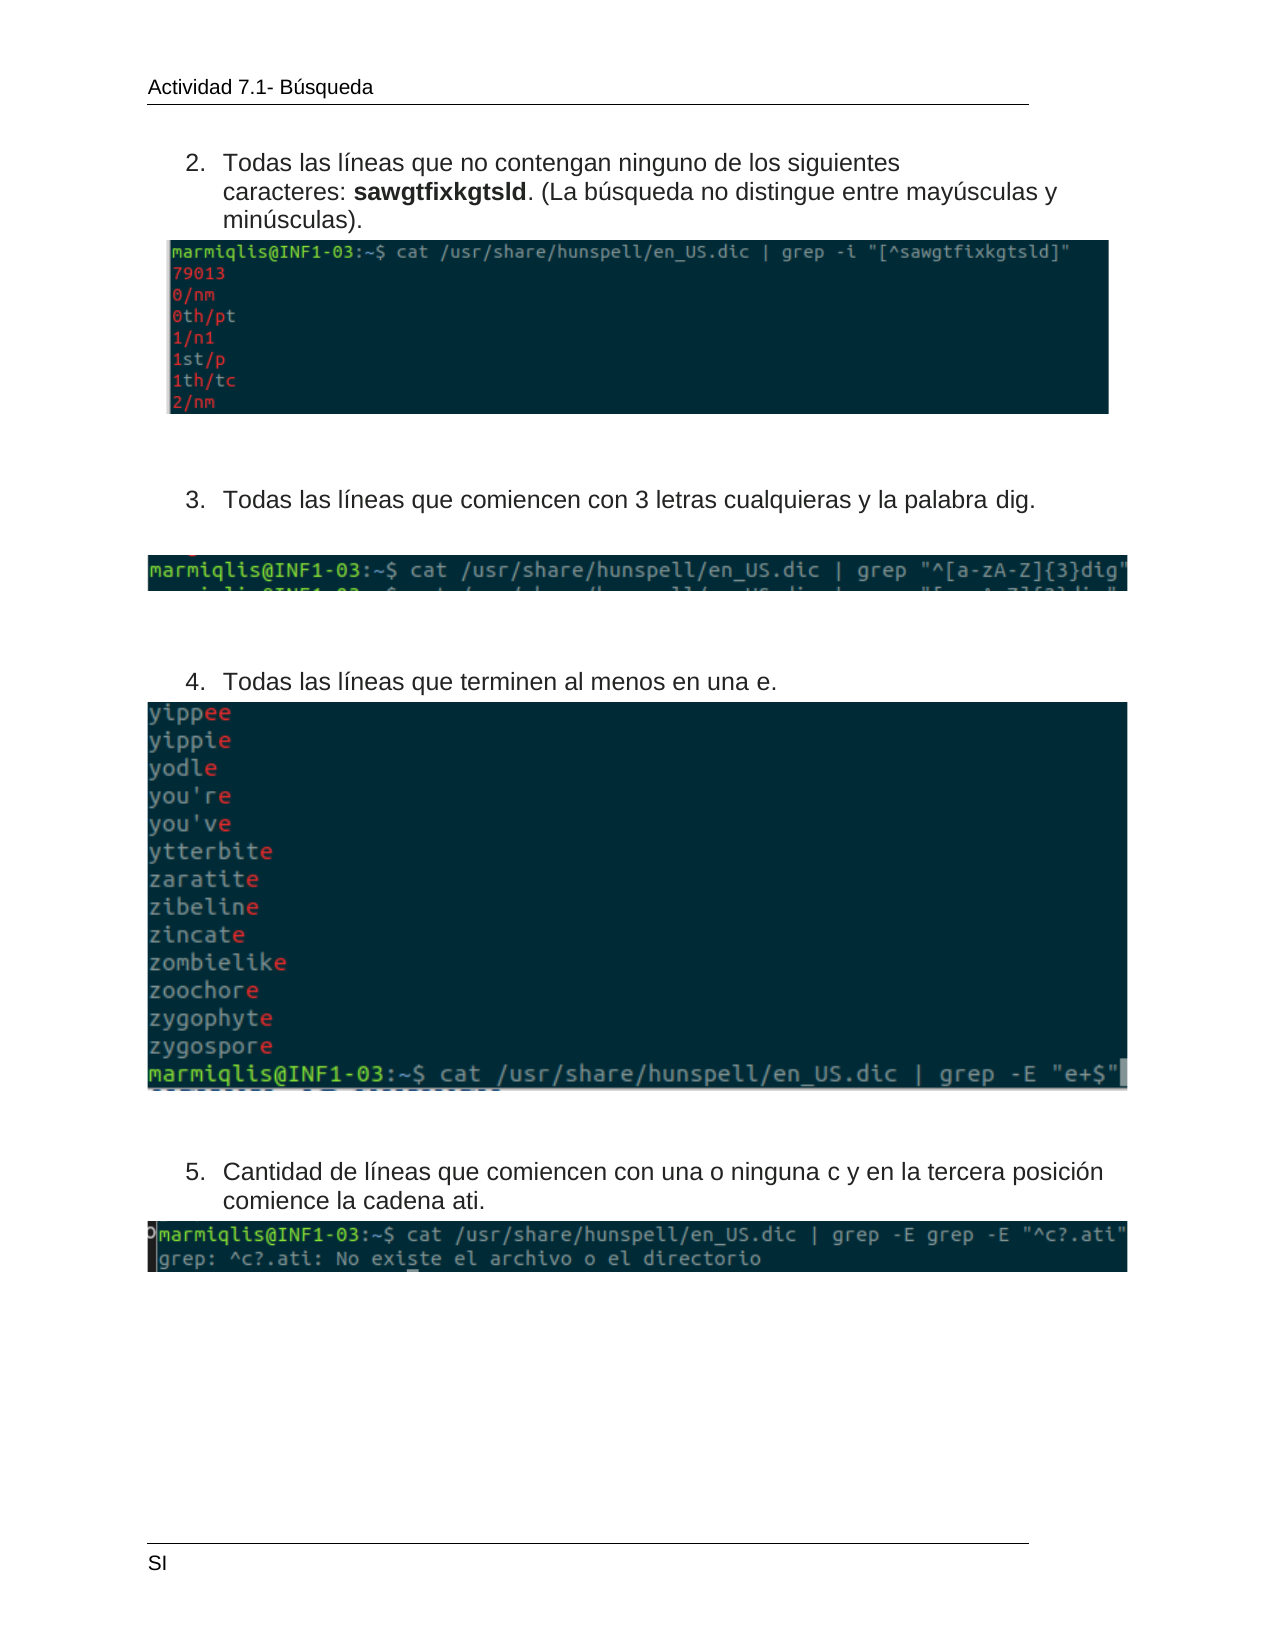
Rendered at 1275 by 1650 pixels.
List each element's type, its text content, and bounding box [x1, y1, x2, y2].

picture [602, 249, 620, 261]
picture [1071, 562, 1078, 581]
picture [177, 1014, 188, 1030]
picture [255, 1228, 276, 1246]
picture [194, 292, 202, 300]
picture [174, 332, 181, 343]
picture [437, 562, 446, 577]
picture [441, 1069, 452, 1081]
picture [205, 399, 214, 407]
picture [178, 819, 188, 831]
picture [881, 245, 886, 261]
picture [206, 268, 213, 279]
picture [150, 819, 160, 836]
picture [200, 562, 210, 577]
picture [504, 1227, 511, 1245]
picture [206, 980, 216, 998]
picture [442, 245, 448, 261]
picture [562, 1231, 571, 1241]
picture [455, 1069, 466, 1081]
picture [233, 903, 259, 914]
picture [1060, 1228, 1067, 1241]
picture [205, 292, 214, 300]
picture [206, 819, 231, 831]
picture [751, 1255, 761, 1265]
picture [597, 1231, 606, 1241]
picture [147, 555, 173, 591]
picture [622, 1069, 633, 1081]
picture [279, 1255, 287, 1265]
picture [727, 1228, 737, 1241]
picture [260, 1042, 273, 1053]
picture [184, 395, 191, 411]
picture [870, 1231, 879, 1245]
picture [548, 566, 558, 577]
picture [586, 1226, 594, 1241]
picture [350, 563, 359, 577]
picture [177, 1042, 188, 1058]
picture [184, 1255, 193, 1265]
picture [470, 1065, 480, 1081]
picture [336, 563, 348, 577]
picture [775, 1227, 783, 1241]
picture [504, 1255, 511, 1265]
picture [610, 1231, 618, 1241]
picture [1009, 245, 1016, 257]
picture [234, 843, 244, 859]
picture [206, 954, 216, 970]
picture [166, 240, 192, 414]
picture [174, 396, 181, 408]
picture [234, 871, 244, 887]
picture [463, 249, 470, 257]
picture [516, 249, 523, 257]
picture [337, 1252, 359, 1265]
picture [331, 1066, 341, 1081]
picture [164, 843, 174, 859]
picture [804, 249, 813, 257]
picture [276, 563, 284, 577]
picture [247, 1065, 258, 1081]
picture [178, 897, 203, 914]
picture [1047, 562, 1054, 581]
picture [573, 566, 583, 577]
picture [562, 566, 570, 577]
picture [176, 566, 199, 577]
picture [421, 246, 427, 257]
picture [645, 1250, 653, 1265]
picture [587, 562, 595, 581]
picture [194, 308, 202, 322]
picture [248, 1042, 257, 1053]
picture [562, 1255, 572, 1265]
picture [527, 249, 534, 257]
picture [455, 1255, 465, 1265]
picture [151, 1014, 160, 1026]
picture [333, 246, 342, 257]
picture [834, 1231, 842, 1245]
picture [192, 759, 202, 776]
picture [539, 1251, 547, 1265]
picture [551, 1231, 559, 1241]
picture [705, 1251, 712, 1265]
picture [220, 841, 231, 859]
picture [192, 708, 231, 725]
picture [995, 564, 1006, 576]
picture [1025, 1066, 1036, 1081]
picture [385, 1255, 394, 1265]
picture [301, 1066, 314, 1081]
picture [467, 1231, 476, 1241]
picture [147, 1221, 181, 1272]
picture [859, 566, 868, 581]
picture [194, 399, 202, 407]
picture [784, 561, 794, 577]
picture [1058, 563, 1067, 577]
picture [349, 1228, 358, 1241]
picture [216, 356, 225, 368]
picture [977, 249, 984, 257]
picture [206, 352, 213, 368]
picture [317, 1066, 327, 1081]
picture [505, 244, 513, 257]
list Cantidad de líneas que comiencen con una o ninguna c y en la tercera posición comience la cadena ati. [185, 1157, 1127, 1215]
picture [774, 1069, 786, 1081]
picture [912, 249, 919, 257]
picture [151, 930, 160, 942]
picture [710, 566, 720, 577]
picture [964, 1231, 974, 1245]
picture [515, 1231, 523, 1241]
picture [174, 375, 181, 386]
picture [248, 245, 256, 257]
picture [747, 564, 757, 577]
picture [685, 562, 694, 577]
picture [1035, 1228, 1055, 1241]
picture [525, 1069, 535, 1081]
picture [234, 954, 244, 970]
picture [540, 1069, 549, 1081]
picture [857, 1231, 867, 1241]
picture [178, 708, 189, 725]
picture [204, 764, 217, 776]
picture [164, 731, 174, 748]
picture [680, 1255, 701, 1265]
picture [216, 313, 225, 325]
picture [559, 244, 566, 257]
picture [527, 1250, 535, 1265]
picture [783, 249, 791, 261]
picture [958, 566, 967, 577]
picture [237, 562, 247, 577]
picture [206, 871, 216, 887]
picture [243, 1255, 251, 1265]
picture [165, 926, 174, 942]
picture [550, 1255, 560, 1265]
picture [633, 1231, 654, 1245]
picture [164, 792, 188, 803]
picture [1121, 562, 1128, 568]
picture [191, 1014, 203, 1026]
picture [414, 1065, 424, 1084]
picture [598, 561, 607, 577]
picture [537, 249, 545, 257]
picture [902, 249, 909, 257]
picture [196, 1255, 205, 1269]
picture [246, 875, 259, 887]
picture [636, 566, 644, 577]
picture [150, 792, 160, 808]
picture [816, 1066, 828, 1081]
picture [248, 843, 257, 859]
picture [1106, 1227, 1114, 1241]
picture [797, 562, 806, 577]
picture [150, 736, 161, 752]
picture [539, 1231, 547, 1241]
picture [650, 1063, 660, 1081]
picture [246, 986, 259, 998]
picture [421, 1252, 429, 1265]
picture [719, 244, 727, 257]
picture [234, 1014, 244, 1030]
picture [206, 898, 216, 914]
picture [1107, 566, 1116, 581]
picture [184, 331, 192, 347]
picture [858, 1063, 868, 1081]
picture [984, 566, 992, 577]
picture [256, 1252, 263, 1265]
picture [623, 245, 630, 257]
picture [692, 1231, 701, 1241]
picture [657, 1227, 665, 1241]
list Todas las líneas que comiencen con 3 letras cualquieras y la palabra dig. [185, 485, 1127, 514]
picture [150, 847, 161, 864]
picture [398, 249, 406, 257]
picture [385, 1227, 393, 1243]
picture [151, 875, 160, 887]
picture [847, 1231, 854, 1241]
picture [314, 1228, 322, 1241]
picture [409, 1255, 417, 1265]
picture [1019, 249, 1026, 257]
picture [212, 566, 222, 581]
picture [206, 792, 216, 803]
picture [945, 246, 951, 257]
picture [432, 1255, 441, 1265]
picture [205, 930, 216, 942]
picture [248, 954, 258, 970]
picture [906, 1228, 914, 1241]
picture [174, 354, 181, 365]
picture [290, 246, 299, 257]
picture [594, 1069, 605, 1081]
picture [567, 1069, 577, 1081]
picture [206, 847, 216, 859]
picture [586, 1255, 595, 1265]
picture [164, 986, 202, 998]
picture [259, 246, 278, 262]
picture [663, 1069, 674, 1081]
picture [279, 1228, 311, 1241]
picture [164, 952, 203, 970]
picture [225, 562, 235, 577]
picture [491, 1255, 500, 1265]
picture [219, 986, 231, 998]
picture [514, 1255, 523, 1265]
picture [164, 704, 174, 720]
picture [740, 1228, 748, 1235]
picture [192, 736, 203, 752]
picture [622, 1251, 630, 1265]
picture [164, 819, 175, 831]
picture [261, 952, 272, 970]
picture [196, 353, 202, 365]
picture [495, 249, 502, 257]
picture [956, 1069, 965, 1081]
picture [452, 249, 459, 257]
picture [220, 1042, 245, 1058]
picture [160, 1255, 169, 1269]
picture [760, 563, 769, 577]
picture [151, 958, 160, 970]
picture [681, 1227, 689, 1245]
picture [728, 1255, 736, 1265]
picture [191, 1042, 203, 1053]
picture [1030, 245, 1037, 257]
picture [966, 245, 973, 257]
picture [622, 1231, 630, 1241]
picture [194, 334, 202, 343]
picture [611, 566, 620, 577]
picture [191, 930, 202, 942]
picture [1035, 562, 1040, 581]
picture [873, 1065, 882, 1081]
picture [480, 1231, 488, 1241]
picture [884, 566, 906, 581]
picture [397, 1251, 405, 1265]
picture [928, 1231, 937, 1245]
picture [421, 1231, 429, 1241]
picture [218, 792, 231, 803]
picture [151, 1042, 160, 1053]
picture [941, 1231, 949, 1241]
picture [220, 898, 230, 914]
picture [206, 332, 213, 343]
picture [969, 1069, 980, 1081]
picture [809, 566, 818, 577]
picture [512, 562, 520, 581]
picture [228, 310, 234, 322]
picture [648, 566, 670, 581]
picture [178, 736, 189, 752]
picture [164, 1042, 174, 1058]
picture [623, 566, 632, 577]
picture [1094, 1065, 1104, 1084]
picture [226, 377, 234, 386]
picture [956, 245, 963, 257]
picture [463, 562, 470, 581]
picture [217, 268, 224, 279]
picture [634, 245, 641, 257]
picture [217, 374, 224, 386]
picture [151, 903, 160, 914]
picture [191, 875, 202, 887]
picture [409, 249, 416, 257]
picture [666, 249, 673, 257]
picture [184, 288, 192, 304]
picture [723, 566, 731, 577]
picture [174, 268, 203, 279]
picture [569, 249, 577, 257]
picture [205, 1065, 216, 1081]
picture [733, 1065, 743, 1081]
picture [848, 245, 855, 257]
picture [1021, 563, 1029, 577]
picture [740, 1251, 748, 1265]
picture [763, 1226, 772, 1241]
picture [1053, 245, 1057, 261]
picture [185, 310, 191, 322]
picture [232, 1065, 244, 1081]
picture [885, 1069, 896, 1081]
picture [704, 1231, 712, 1241]
picture [147, 1069, 174, 1081]
picture [150, 708, 161, 725]
picture [231, 1227, 240, 1241]
picture [260, 1014, 273, 1026]
picture [232, 930, 245, 942]
picture [1082, 1231, 1091, 1241]
picture [692, 1069, 702, 1081]
picture [411, 566, 421, 577]
picture [669, 1227, 677, 1241]
picture [185, 356, 192, 365]
picture [747, 1065, 757, 1081]
picture [872, 566, 880, 577]
picture [303, 1251, 311, 1265]
picture [492, 1231, 500, 1241]
picture [997, 249, 1005, 261]
picture [164, 758, 188, 776]
picture [740, 1235, 748, 1241]
picture [795, 249, 801, 257]
picture [474, 249, 480, 257]
picture [206, 1014, 217, 1030]
picture [698, 251, 705, 257]
picture [716, 1255, 725, 1265]
picture [673, 562, 682, 577]
picture [274, 958, 287, 970]
picture [699, 562, 706, 581]
picture [527, 1226, 535, 1241]
picture [457, 1227, 464, 1245]
picture [238, 245, 245, 257]
picture [372, 1066, 382, 1081]
picture [1082, 561, 1092, 577]
picture [178, 1069, 203, 1081]
picture [147, 1059, 1128, 1091]
picture [468, 1251, 476, 1265]
picture [536, 561, 545, 577]
picture [291, 1252, 299, 1265]
picture [248, 1009, 257, 1026]
picture [313, 563, 322, 577]
picture [934, 564, 943, 571]
picture [194, 1227, 216, 1241]
picture [581, 1063, 591, 1081]
picture [500, 566, 508, 577]
picture [357, 1066, 370, 1081]
picture [609, 1069, 618, 1081]
picture [433, 1227, 441, 1241]
picture [1066, 1069, 1091, 1081]
picture [178, 843, 188, 859]
picture [173, 1255, 180, 1265]
picture [377, 245, 384, 259]
picture [731, 245, 737, 257]
picture [387, 562, 396, 579]
picture [645, 251, 649, 261]
picture [816, 249, 824, 261]
picture [313, 246, 320, 257]
picture [191, 847, 203, 859]
picture [287, 563, 309, 577]
picture [1040, 244, 1048, 257]
picture [220, 1008, 230, 1026]
picture [740, 249, 748, 257]
picture [424, 566, 433, 577]
picture [206, 310, 213, 325]
picture [678, 1069, 688, 1081]
picture [1000, 1228, 1009, 1241]
picture [243, 1227, 252, 1241]
picture [408, 1231, 417, 1241]
picture [511, 1069, 521, 1081]
list Todas las líneas que terminen al menos en una e. [185, 667, 1127, 696]
picture [231, 1252, 240, 1259]
picture [669, 1255, 677, 1265]
picture [234, 986, 243, 998]
picture [164, 1014, 175, 1030]
picture [1095, 1227, 1102, 1241]
picture [591, 249, 598, 257]
picture [948, 562, 953, 581]
picture [373, 1255, 382, 1265]
picture [220, 870, 230, 887]
picture [786, 1231, 795, 1241]
picture [150, 764, 161, 780]
picture [226, 249, 234, 261]
list Todas las líneas que no contengan ninguno de los siguientes caracteres: sawgtfixkgtsld. (La búsqueda no distingue entre mayúsculas y minúsculas). [185, 148, 1127, 234]
picture [987, 244, 994, 257]
picture [184, 1231, 192, 1241]
picture [922, 249, 941, 261]
picture [952, 1231, 961, 1241]
picture [185, 374, 192, 386]
picture [195, 245, 224, 257]
picture [220, 926, 230, 942]
picture [524, 566, 533, 577]
picture [151, 986, 160, 998]
picture [549, 245, 555, 261]
picture [657, 1251, 665, 1265]
picture [218, 736, 231, 748]
picture [206, 374, 213, 390]
picture [194, 373, 202, 386]
picture [474, 566, 483, 577]
picture [655, 249, 663, 257]
picture [1095, 562, 1104, 577]
picture [206, 1042, 216, 1053]
picture [219, 958, 231, 970]
picture [218, 1231, 228, 1245]
picture [281, 246, 288, 257]
picture [179, 875, 188, 887]
picture [164, 898, 174, 914]
picture [487, 566, 495, 577]
picture [831, 1066, 841, 1081]
picture [687, 246, 705, 257]
picture [260, 847, 273, 859]
picture [789, 1069, 799, 1081]
picture [164, 875, 174, 887]
picture [345, 246, 352, 257]
picture [609, 1255, 619, 1265]
picture [178, 930, 188, 942]
picture [251, 563, 273, 582]
picture [485, 245, 491, 261]
picture [580, 249, 588, 257]
picture [302, 246, 309, 257]
picture [336, 1228, 347, 1241]
picture [575, 1227, 582, 1245]
picture [206, 731, 216, 748]
